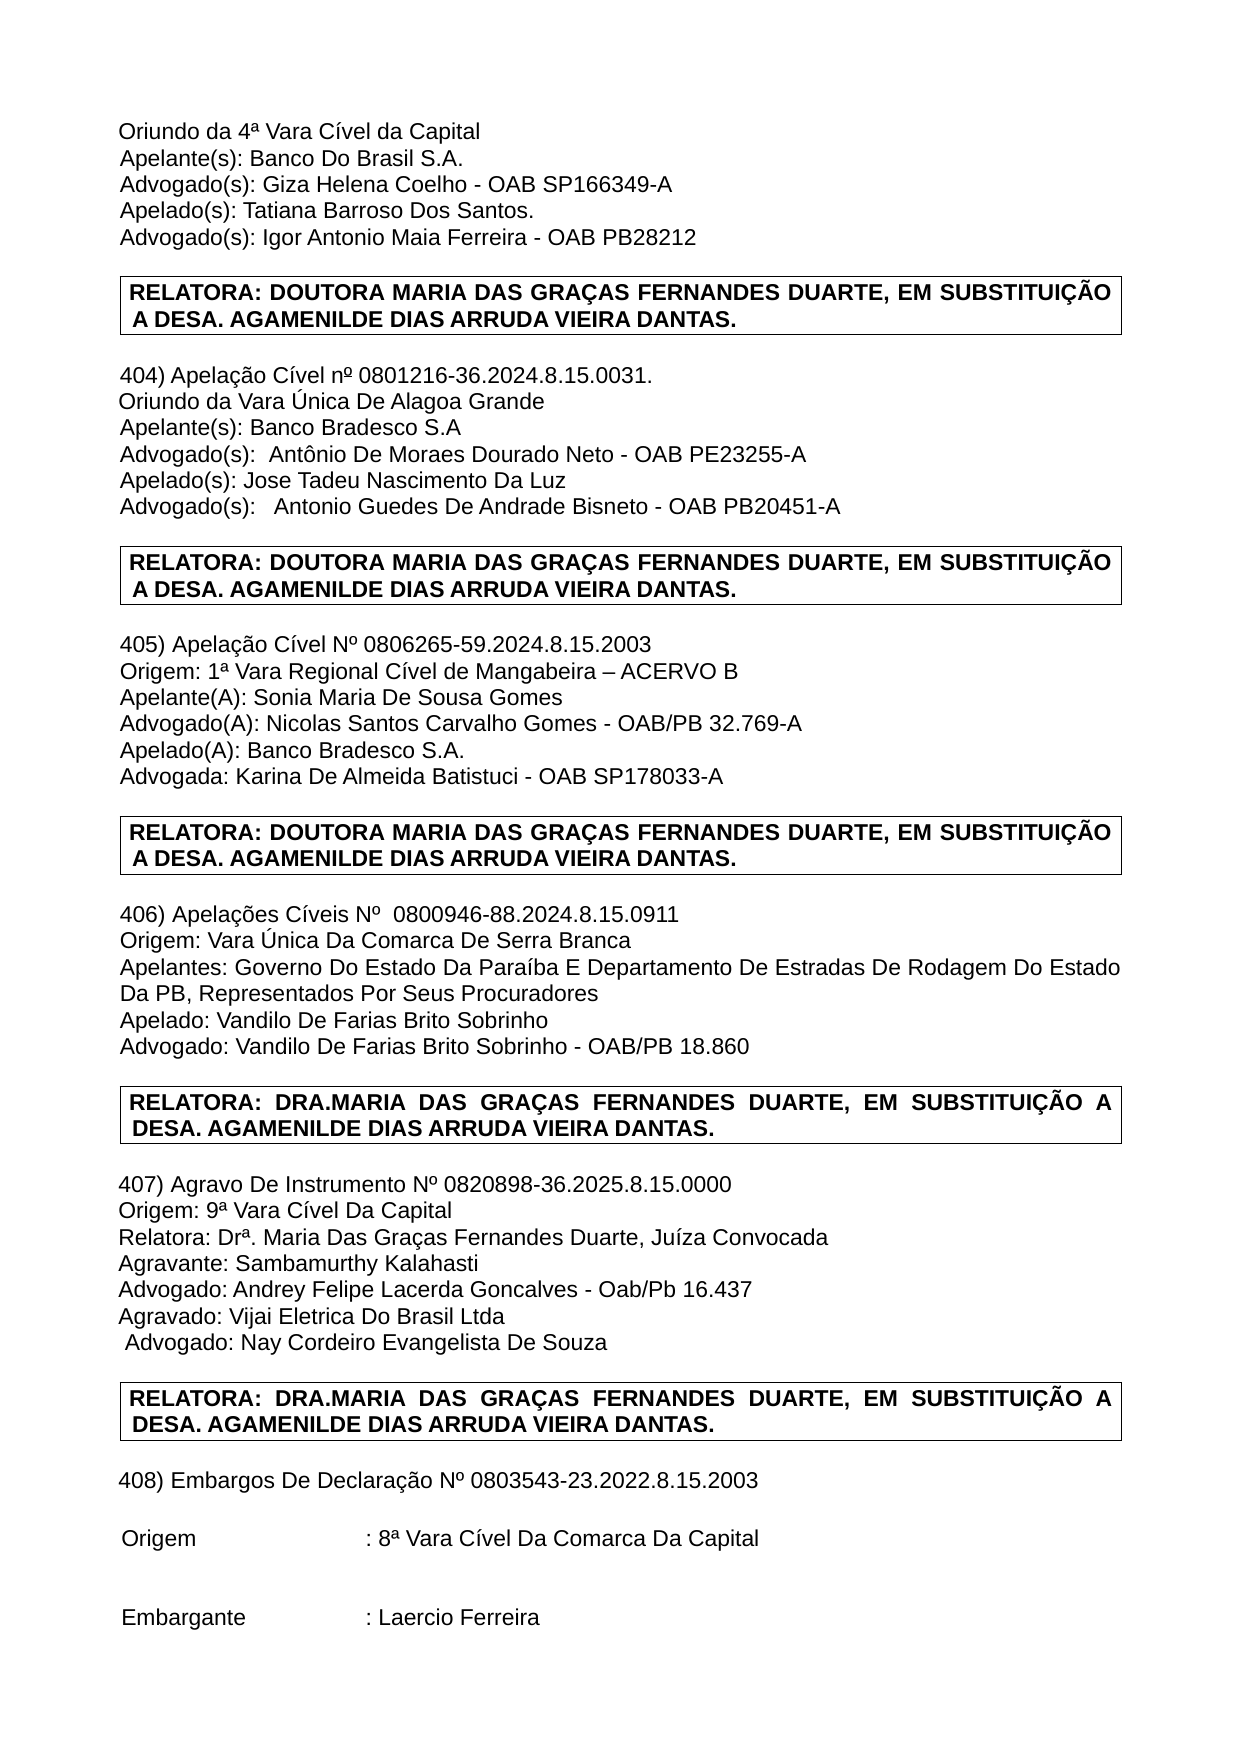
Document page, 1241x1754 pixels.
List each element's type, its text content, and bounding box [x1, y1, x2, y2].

text Origem: 1ª Vara Regional Cível de Mangabeira – ACERVO B [119, 658, 1122, 684]
text Apelado(s): Jose Tadeu Nascimento Da Luz [119, 467, 1122, 493]
text 408) Embargos De Declaração Nº 0803543-23.2022.8.15.2003 [118, 1441, 1122, 1493]
text Relatora: Drª. Maria Das Graças Fernandes Duarte, Juíza Convocada [118, 1224, 1122, 1250]
table_cell [364, 1561, 1121, 1599]
text Advogado: Andrey Felipe Lacerda Goncalves - Oab/Pb 16.437 [118, 1276, 1122, 1303]
text Agravante: Sambamurthy Kalahasti [118, 1250, 1122, 1276]
text Apelado(A): Banco Bradesco S.A. [119, 737, 1122, 763]
text Agravado: Vijai Eletrica Do Brasil Ltda [118, 1303, 1122, 1329]
text Advogado: Vandilo De Farias Brito Sobrinho - OAB/PB 18.860 [119, 1033, 1122, 1059]
text Advogada: Karina De Almeida Batistuci - OAB SP178033-A [119, 763, 1122, 789]
text 406) Apelações Cíveis Nº 0800946-88.2024.8.15.0911 [119, 901, 1122, 927]
text RELATORA: DOUTORA MARIA DAS GRAÇAS FERNANDES DUARTE, EM SUBSTITUIÇÃO A DESA. AGAMENILDE DIAS ARRUDA VIEIRA DANTAS. [121, 277, 1121, 334]
text Apelado: Vandilo De Farias Brito Sobrinho [119, 1007, 1122, 1033]
text 405) Apelação Cível Nº 0806265-59.2024.8.15.2003 [119, 631, 1122, 658]
text Origem: Vara Única Da Comarca De Serra Branca [119, 927, 1122, 954]
text RELATORA: DRA.MARIA DAS GRAÇAS FERNANDES DUARTE, EM SUBSTITUIÇÃO A DESA. AGAMENILDE DIAS ARRUDA VIEIRA DANTAS. [121, 1087, 1121, 1143]
text Oriundo da Vara Única De Alagoa Grande [118, 388, 1122, 414]
text RELATORA: DOUTORA MARIA DAS GRAÇAS FERNANDES DUARTE, EM SUBSTITUIÇÃO A DESA. AGAMENILDE DIAS ARRUDA VIEIRA DANTAS. [121, 817, 1121, 874]
text RELATORA: DRA.MARIA DAS GRAÇAS FERNANDES DUARTE, EM SUBSTITUIÇÃO A DESA. AGAMENILDE DIAS ARRUDA VIEIRA DANTAS. [121, 1383, 1121, 1440]
table_header Origem [119, 1522, 361, 1559]
table_cell : Laercio Ferreira [364, 1601, 1121, 1633]
text Advogado(s): Antônio De Moraes Dourado Neto - OAB PE23255-A [119, 441, 1122, 467]
text Advogado: Nay Cordeiro Evangelista De Souza [118, 1329, 1122, 1355]
text Apelante(A): Sonia Maria De Sousa Gomes [119, 684, 1122, 710]
text RELATORA: DOUTORA MARIA DAS GRAÇAS FERNANDES DUARTE, EM SUBSTITUIÇÃO A DESA. AGAMENILDE DIAS ARRUDA VIEIRA DANTAS. [121, 547, 1121, 604]
text Advogado(s): Antonio Guedes De Andrade Bisneto - OAB PB20451-A [119, 493, 1122, 520]
text 404) Apelação Cível nº 0801216-36.2024.8.15.0031. [119, 362, 1122, 388]
text Advogado(s): Giza Helena Coelho - OAB SP166349-A [119, 171, 1122, 197]
text 407) Agravo De Instrumento Nº 0820898-36.2025.8.15.0000 [118, 1144, 1122, 1197]
text Oriundo da 4ª Vara Cível da Capital [118, 118, 1122, 144]
text Apelado(s): Tatiana Barroso Dos Santos. [119, 197, 1122, 223]
text Origem: 9ª Vara Cível Da Capital [118, 1197, 1122, 1224]
table_header : 8ª Vara Cível Da Comarca Da Capital [364, 1522, 1121, 1559]
text Apelantes: Governo Do Estado Da Paraíba E Departamento De Estradas De Rodagem Do Estado Da PB, Representados Por Seus Procuradores [119, 954, 1122, 1007]
text Apelante(s): Banco Bradesco S.A [119, 414, 1122, 441]
text Advogado(s): Igor Antonio Maia Ferreira - OAB PB28212 [119, 223, 1122, 250]
table_cell [119, 1561, 361, 1599]
text Advogado(A): Nicolas Santos Carvalho Gomes - OAB/PB 32.769-A [119, 710, 1122, 737]
text Apelante(s): Banco Do Brasil S.A. [119, 144, 1122, 171]
table_cell Embargante [119, 1601, 361, 1633]
